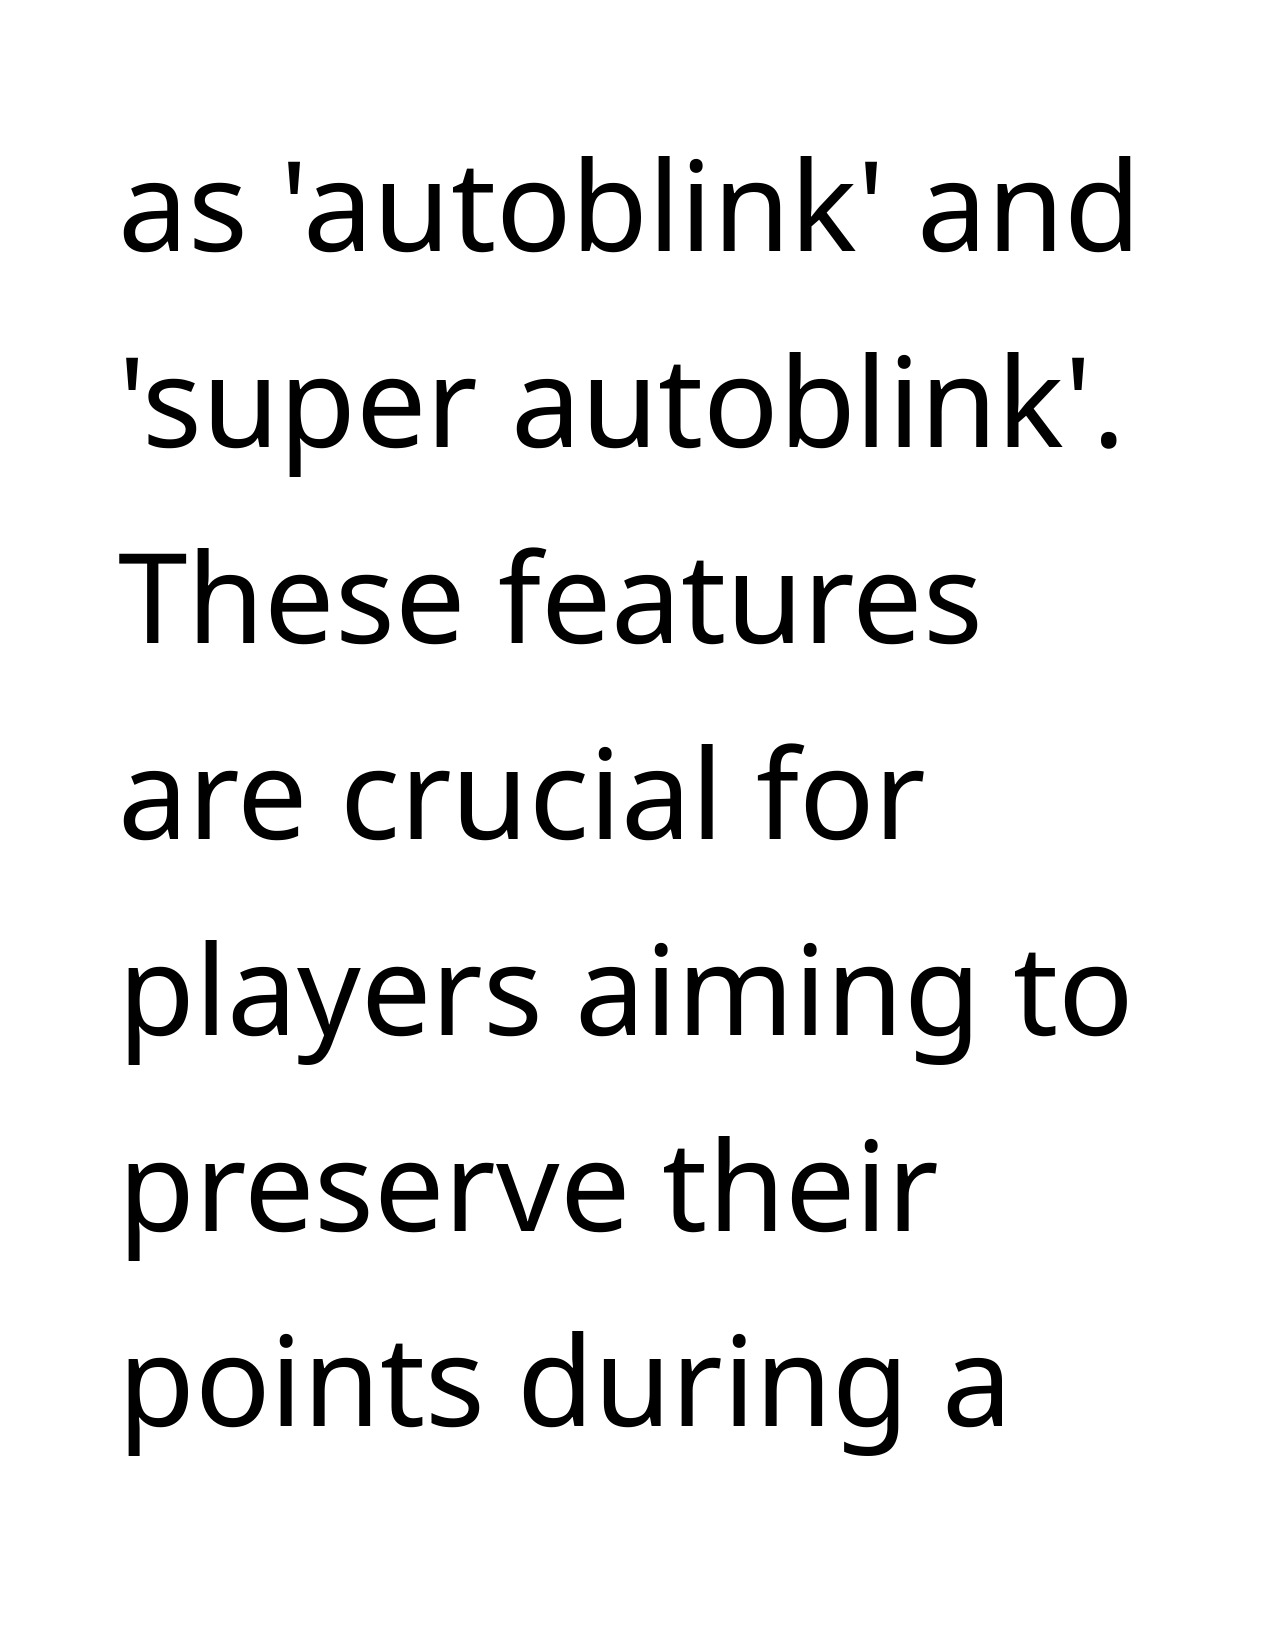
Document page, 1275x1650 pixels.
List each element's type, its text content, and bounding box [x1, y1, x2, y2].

text as 'autoblink' and 'super autoblink'. These features are crucial for players aiming to preserve their points during a [118, 118, 1157, 1463]
